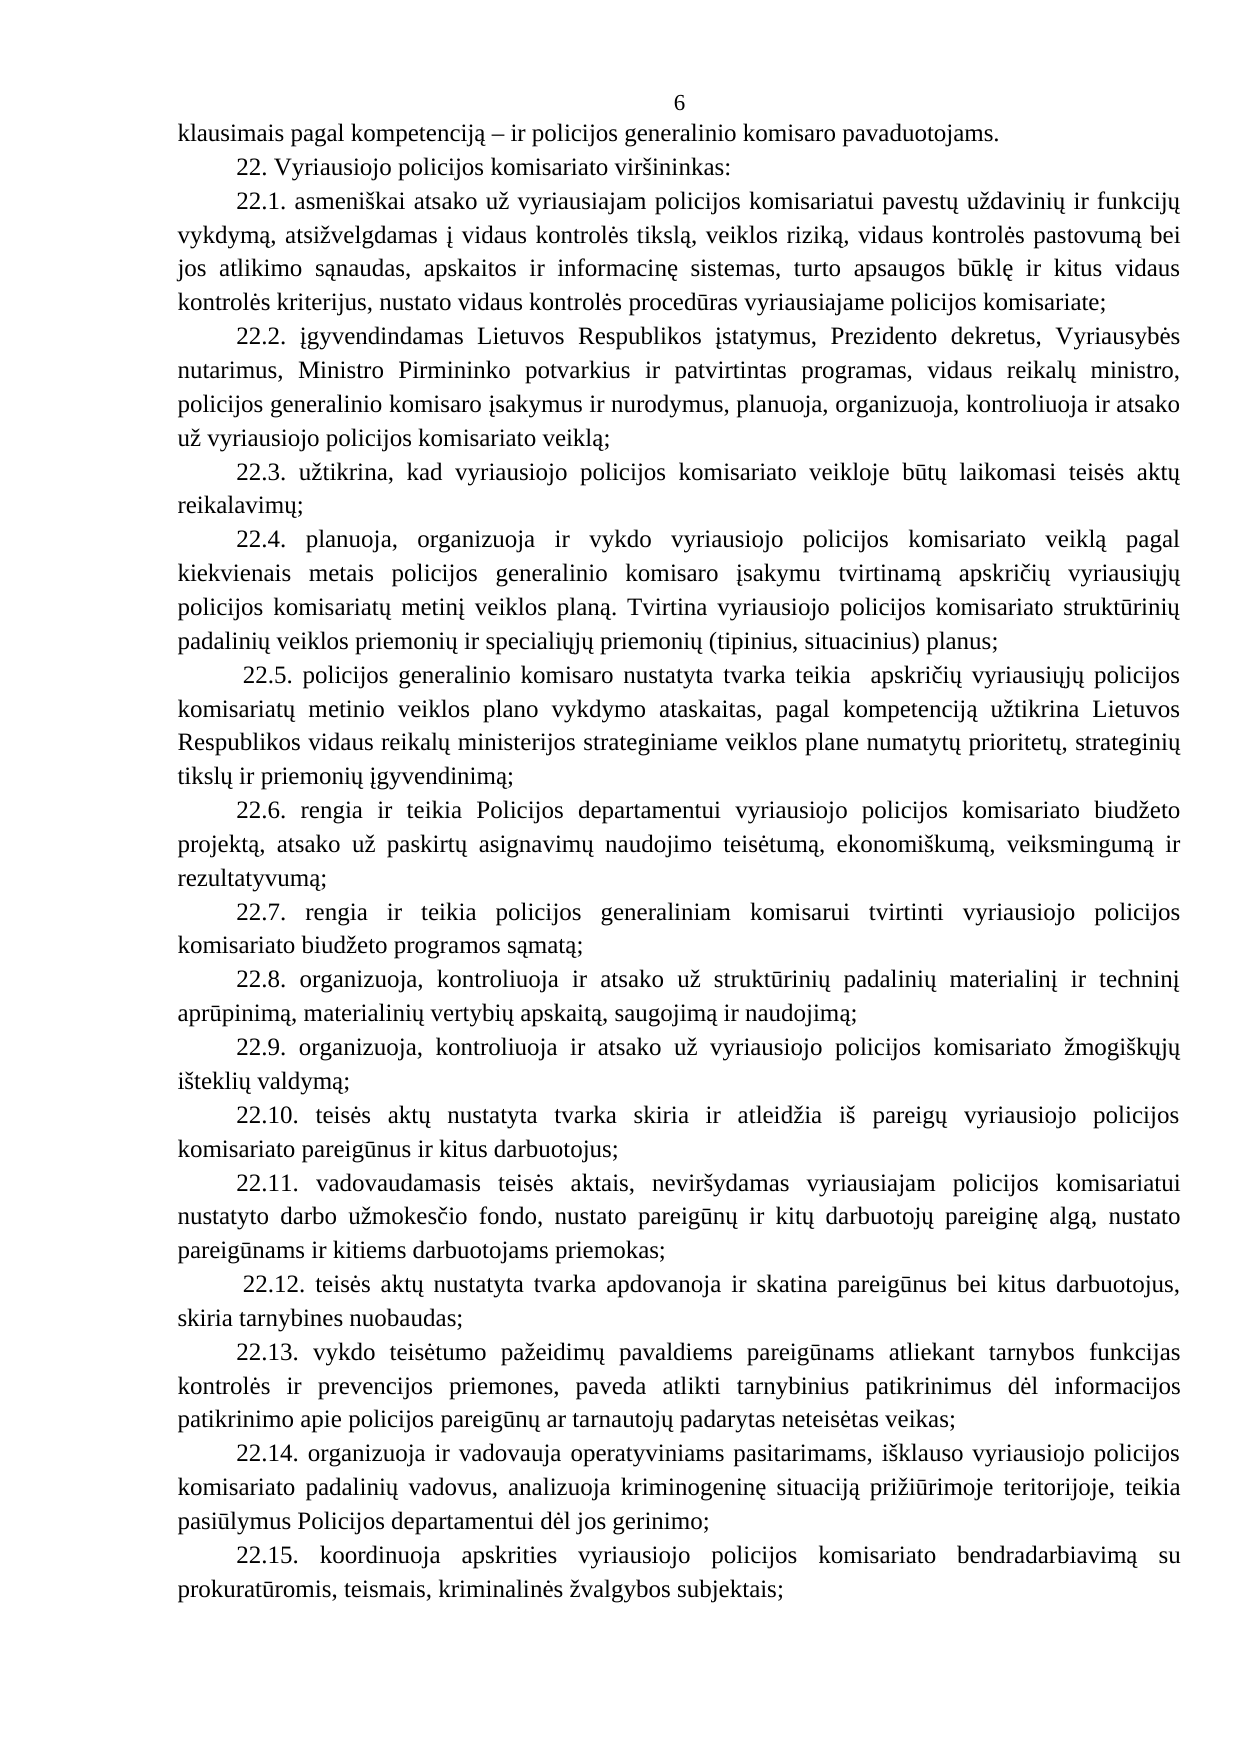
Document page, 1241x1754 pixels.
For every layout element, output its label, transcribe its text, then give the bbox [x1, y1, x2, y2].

text 22.14. organizuoja ir vadovauja operatyviniams pasitarimams, išklauso vyriausiojo policijos komisariato padalinių vadovus, analizuoja kriminogeninę situaciją prižiūrimoje teritorijoje, teikia pasiūlymus Policijos departamentui dėl jos gerinimo; [177, 1438, 1181, 1535]
text 22. Vyriausiojo policijos komisariato viršininkas: [177, 152, 1181, 181]
text 22.3. užtikrina, kad vyriausiojo policijos komisariato veikloje būtų laikomasi teisės aktų reikalavimų; [177, 457, 1181, 519]
text 22.8. organizuoja, kontroliuoja ir atsako už struktūrinių padalinių materialinį ir techninį aprūpinimą, materialinių vertybių apskaitą, saugojimą ir naudojimą; [177, 964, 1181, 1027]
text 22.9. organizuoja, kontroliuoja ir atsako už vyriausiojo policijos komisariato žmogiškųjų išteklių valdymą; [177, 1032, 1181, 1095]
text 22.2. įgyvendindamas Lietuvos Respublikos įstatymus, Prezidento dekretus, Vyriausybės nutarimus, Ministro Pirmininko potvarkius ir patvirtintas programas, vidaus reikalų ministro, policijos generalinio komisaro įsakymus ir nurodymus, planuoja, organizuoja, kontroliuoja ir atsako už vyriausiojo policijos komisariato veiklą; [177, 321, 1181, 452]
text 22.13. vykdo teisėtumo pažeidimų pavaldiems pareigūnams atliekant tarnybos funkcijas kontrolės ir prevencijos priemones, paveda atlikti tarnybinius patikrinimus dėl informacijos patikrinimo apie policijos pareigūnų ar tarnautojų padarytas neteisėtas veikas; [177, 1337, 1181, 1433]
text 22.1. asmeniškai atsako už vyriausiajam policijos komisariatui pavestų uždavinių ir funkcijų vykdymą, atsižvelgdamas į vidaus kontrolės tikslą, veiklos riziką, vidaus kontrolės pastovumą bei jos atlikimo sąnaudas, apskaitos ir informacinę sistemas, turto apsaugos būklę ir kitus vidaus kontrolės kriterijus, nustato vidaus kontrolės procedūras vyriausiajame policijos komisariate; [177, 186, 1181, 316]
text 22.5. policijos generalinio komisaro nustatyta tvarka teikia apskričių vyriausiųjų policijos komisariatų metinio veiklos plano vykdymo ataskaitas, pagal kompetenciją užtikrina Lietuvos Respublikos vidaus reikalų ministerijos strateginiame veiklos plane numatytų prioritetų, strateginių tikslų ir priemonių įgyvendinimą; [177, 660, 1181, 790]
text klausimais pagal kompetenciją – ir policijos generalinio komisaro pavaduotojams. [177, 118, 1181, 147]
text 22.10. teisės aktų nustatyta tvarka skiria ir atleidžia iš pareigų vyriausiojo policijos komisariato pareigūnus ir kitus darbuotojus; [177, 1100, 1181, 1162]
text 22.15. koordinuoja apskrities vyriausiojo policijos komisariato bendradarbiavimą su prokuratūromis, teismais, kriminalinės žvalgybos subjektais; [177, 1540, 1181, 1603]
text 22.6. rengia ir teikia Policijos departamentui vyriausiojo policijos komisariato biudžeto projektą, atsako už paskirtų asignavimų naudojimo teisėtumą, ekonomiškumą, veiksmingumą ir rezultatyvumą; [177, 795, 1181, 892]
text 22.11. vadovaudamasis teisės aktais, neviršydamas vyriausiajam policijos komisariatui nustatyto darbo užmokesčio fondo, nustato pareigūnų ir kitų darbuotojų pareiginę algą, nustato pareigūnams ir kitiems darbuotojams priemokas; [177, 1168, 1181, 1264]
text 22.4. planuoja, organizuoja ir vykdo vyriausiojo policijos komisariato veiklą pagal kiekvienais metais policijos generalinio komisaro įsakymu tvirtinamą apskričių vyriausiųjų policijos komisariatų metinį veiklos planą. Tvirtina vyriausiojo policijos komisariato struktūrinių padalinių veiklos priemonių ir specialiųjų priemonių (tipinius, situacinius) planus; [177, 524, 1181, 655]
text 22.12. teisės aktų nustatyta tvarka apdovanoja ir skatina pareigūnus bei kitus darbuotojus, skiria tarnybines nuobaudas; [177, 1269, 1181, 1332]
text 22.7. rengia ir teikia policijos generaliniam komisarui tvirtinti vyriausiojo policijos komisariato biudžeto programos sąmatą; [177, 897, 1181, 959]
